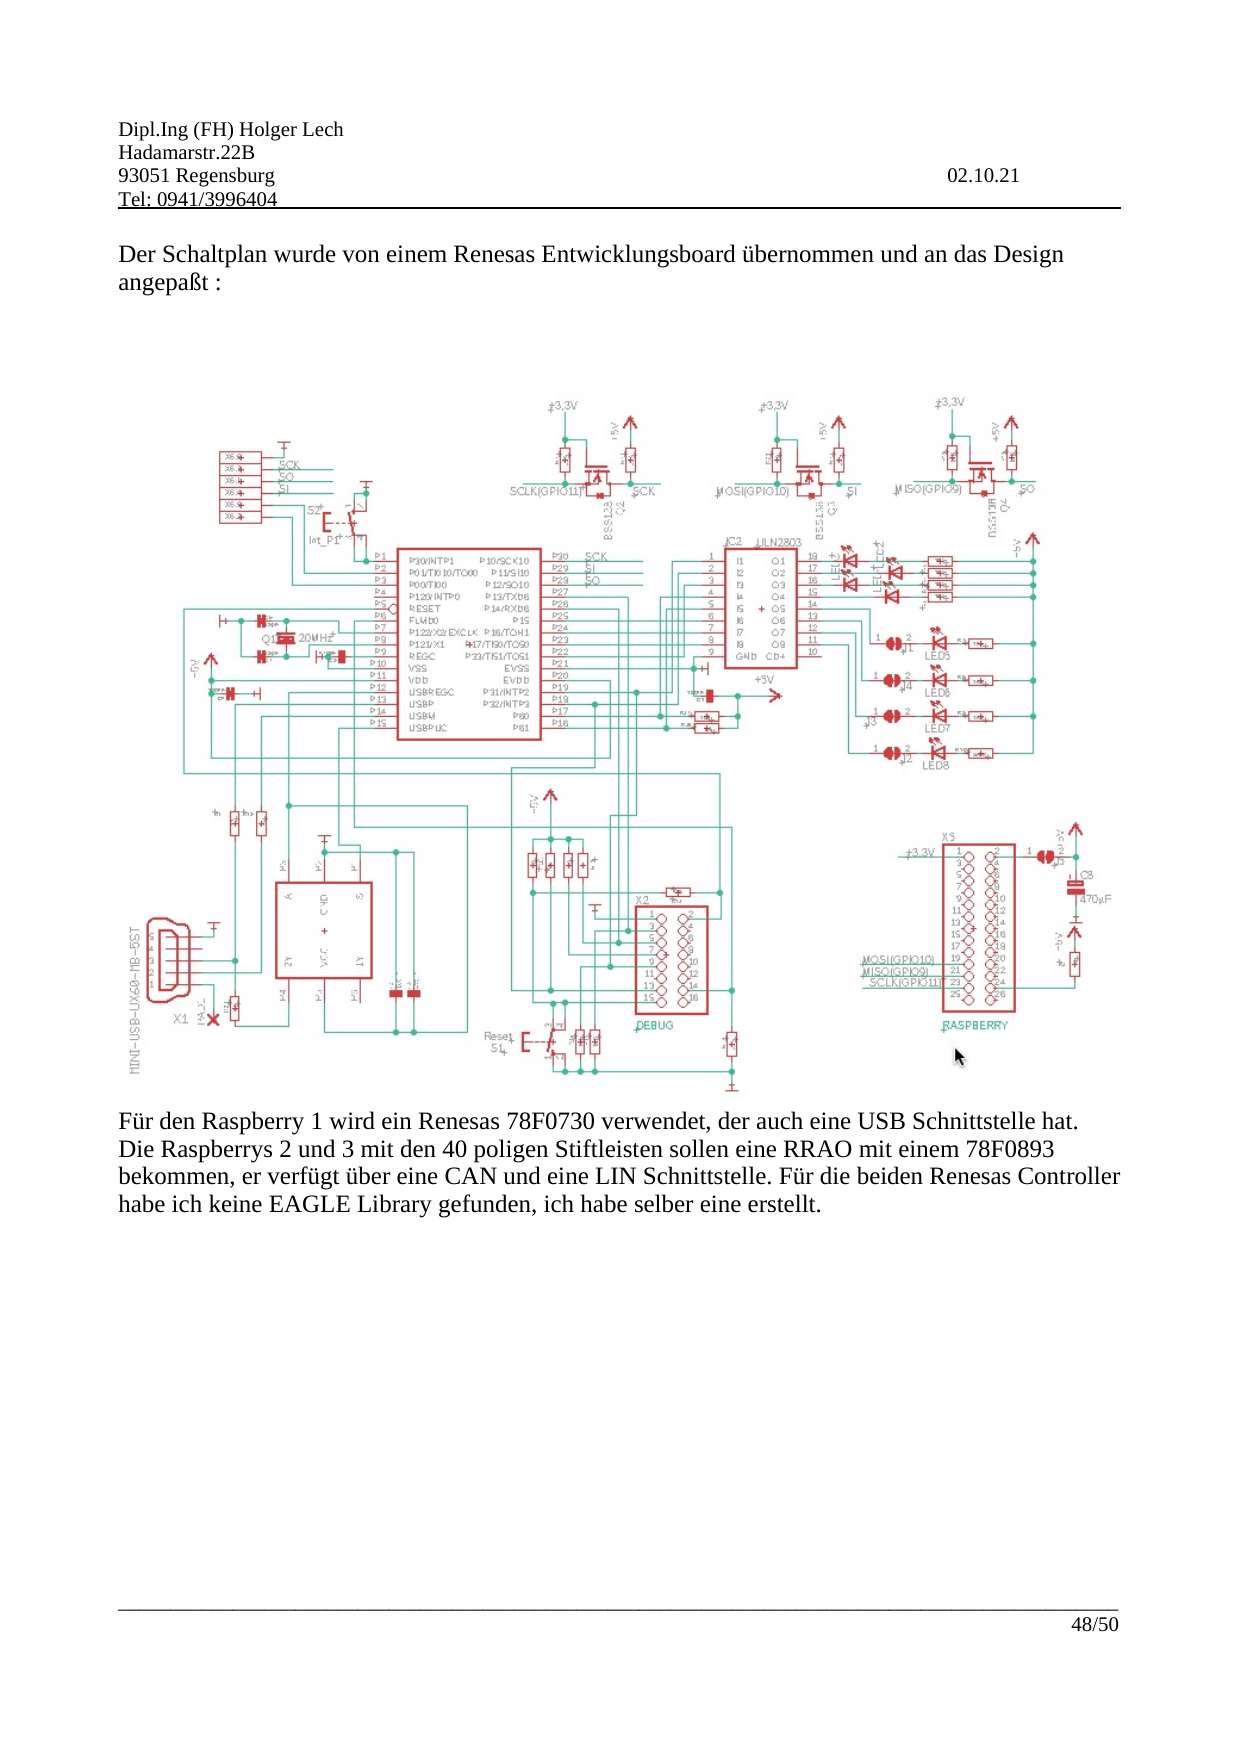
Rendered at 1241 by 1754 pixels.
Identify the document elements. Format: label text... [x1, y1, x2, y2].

text Für den Raspberry 1 wird ein Renesas 78F0730 verwendet, der auch eine USB Schnittstelle hat. Die Raspberrys 2 und 3 mit den 40 poligen Stiftleisten sollen eine RRAO mit einem 78F0893 bekommen, er verfügt über eine CAN und eine LIN Schnittstelle. Für die beiden Renesas Controller habe ich keine EAGLE Library gefunden, ich habe selber eine erstellt. [118, 1107, 1122, 1218]
text Der Schaltplan wurde von einem Renesas Entwicklungsboard übernommen und an das Design angepaßt : [118, 240, 1122, 296]
picture [118, 308, 1122, 1107]
